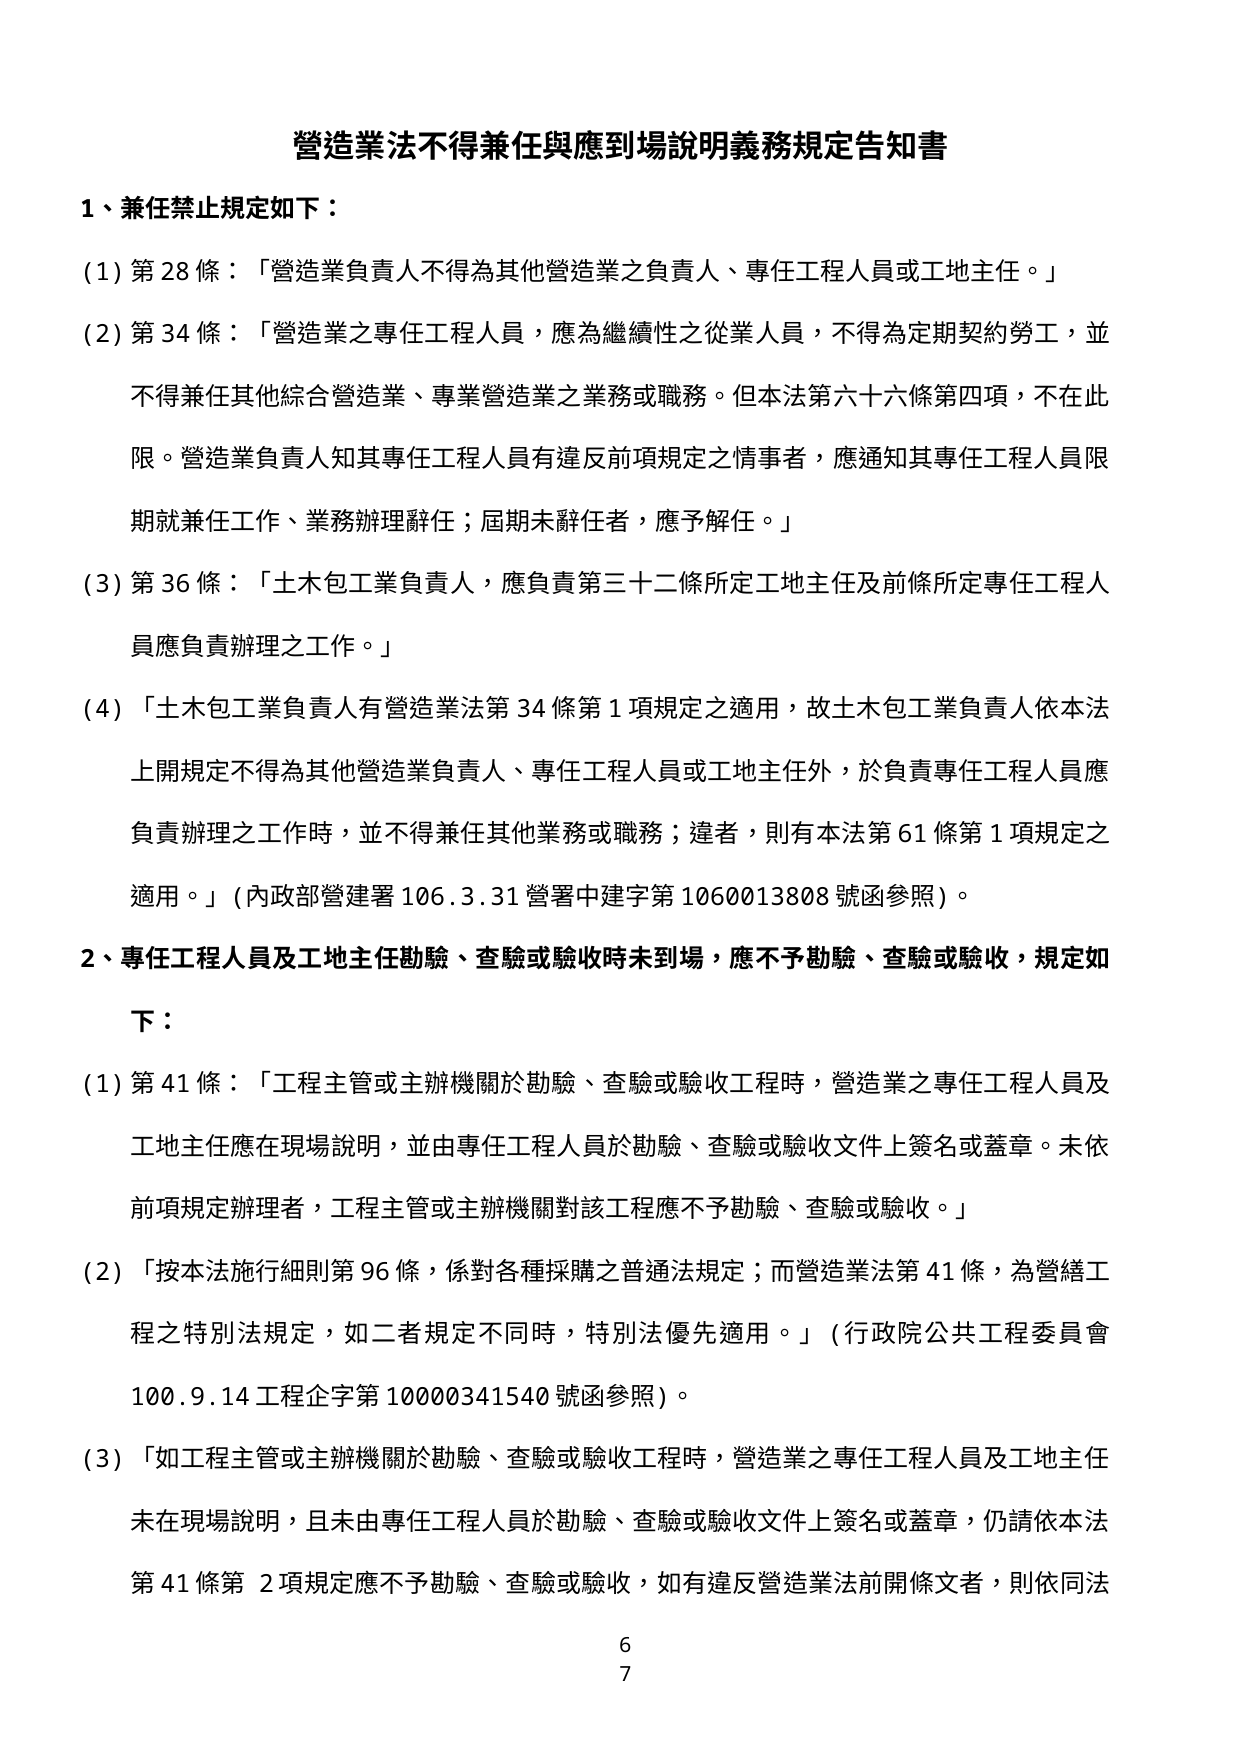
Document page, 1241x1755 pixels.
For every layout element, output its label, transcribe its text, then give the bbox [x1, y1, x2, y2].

list 兼任禁止規定如下： [80, 165, 1110, 227]
list 「土木包工業負責人有營造業法第34條第1項規定之適用，故土木包工業負責人依本法上開規定不得為其他營造業負責人、專任工程人員或工地主任外，於負責專任工程人員應負責辦理之工作時，並不得兼任其他業務或職務；違者，則有本法第61條第1項規定之適用。」(內政部營建署106.3.31營署中建字第1060013808號函參照)。 [80, 665, 1110, 915]
list 「按本法施行細則第96條，係對各種採購之普通法規定；而營造業法第41條，為營繕工程之特別法規定，如二者規定不同時，特別法優先適用。」(行政院公共工程委員會100.9.14工程企字第10000341540號函參照)。 [80, 1227, 1110, 1415]
text 營造業法不得兼任與應到場說明義務規定告知書 [130, 102, 1110, 165]
list 專任工程人員及工地主任勘驗、查驗或驗收時未到場，應不予勘驗、查驗或驗收，規定如下： [80, 915, 1110, 1040]
list 第41條：「工程主管或主辦機關於勘驗、查驗或驗收工程時，營造業之專任工程人員及工地主任應在現場說明，並由專任工程人員於勘驗、查驗或驗收文件上簽名或蓋章。未依前項規定辦理者，工程主管或主辦機關對該工程應不予勘驗、查驗或驗收。」 [80, 1040, 1110, 1227]
list 「如工程主管或主辦機關於勘驗、查驗或驗收工程時，營造業之專任工程人員及工地主任未在現場說明，且未由專任工程人員於勘驗、查驗或驗收文件上簽名或蓋章，仍請依本法第41條第 2項規定應不予勘驗、查驗或驗收，如有違反營造業法前開條文者，則依同法 [80, 1415, 1110, 1602]
list 第28條：「營造業負責人不得為其他營造業之負責人、專任工程人員或工地主任。」 [80, 227, 1110, 290]
list 第34條：「營造業之專任工程人員，應為繼續性之從業人員，不得為定期契約勞工，並不得兼任其他綜合營造業、專業營造業之業務或職務。但本法第六十六條第四項，不在此限。營造業負責人知其專任工程人員有違反前項規定之情事者，應通知其專任工程人員限期就兼任工作、業務辦理辭任；屆期未辭任者，應予解任。」 [80, 290, 1110, 540]
list 第36條：「土木包工業負責人，應負責第三十二條所定工地主任及前條所定專任工程人員應負責辦理之工作。」 [80, 540, 1110, 665]
